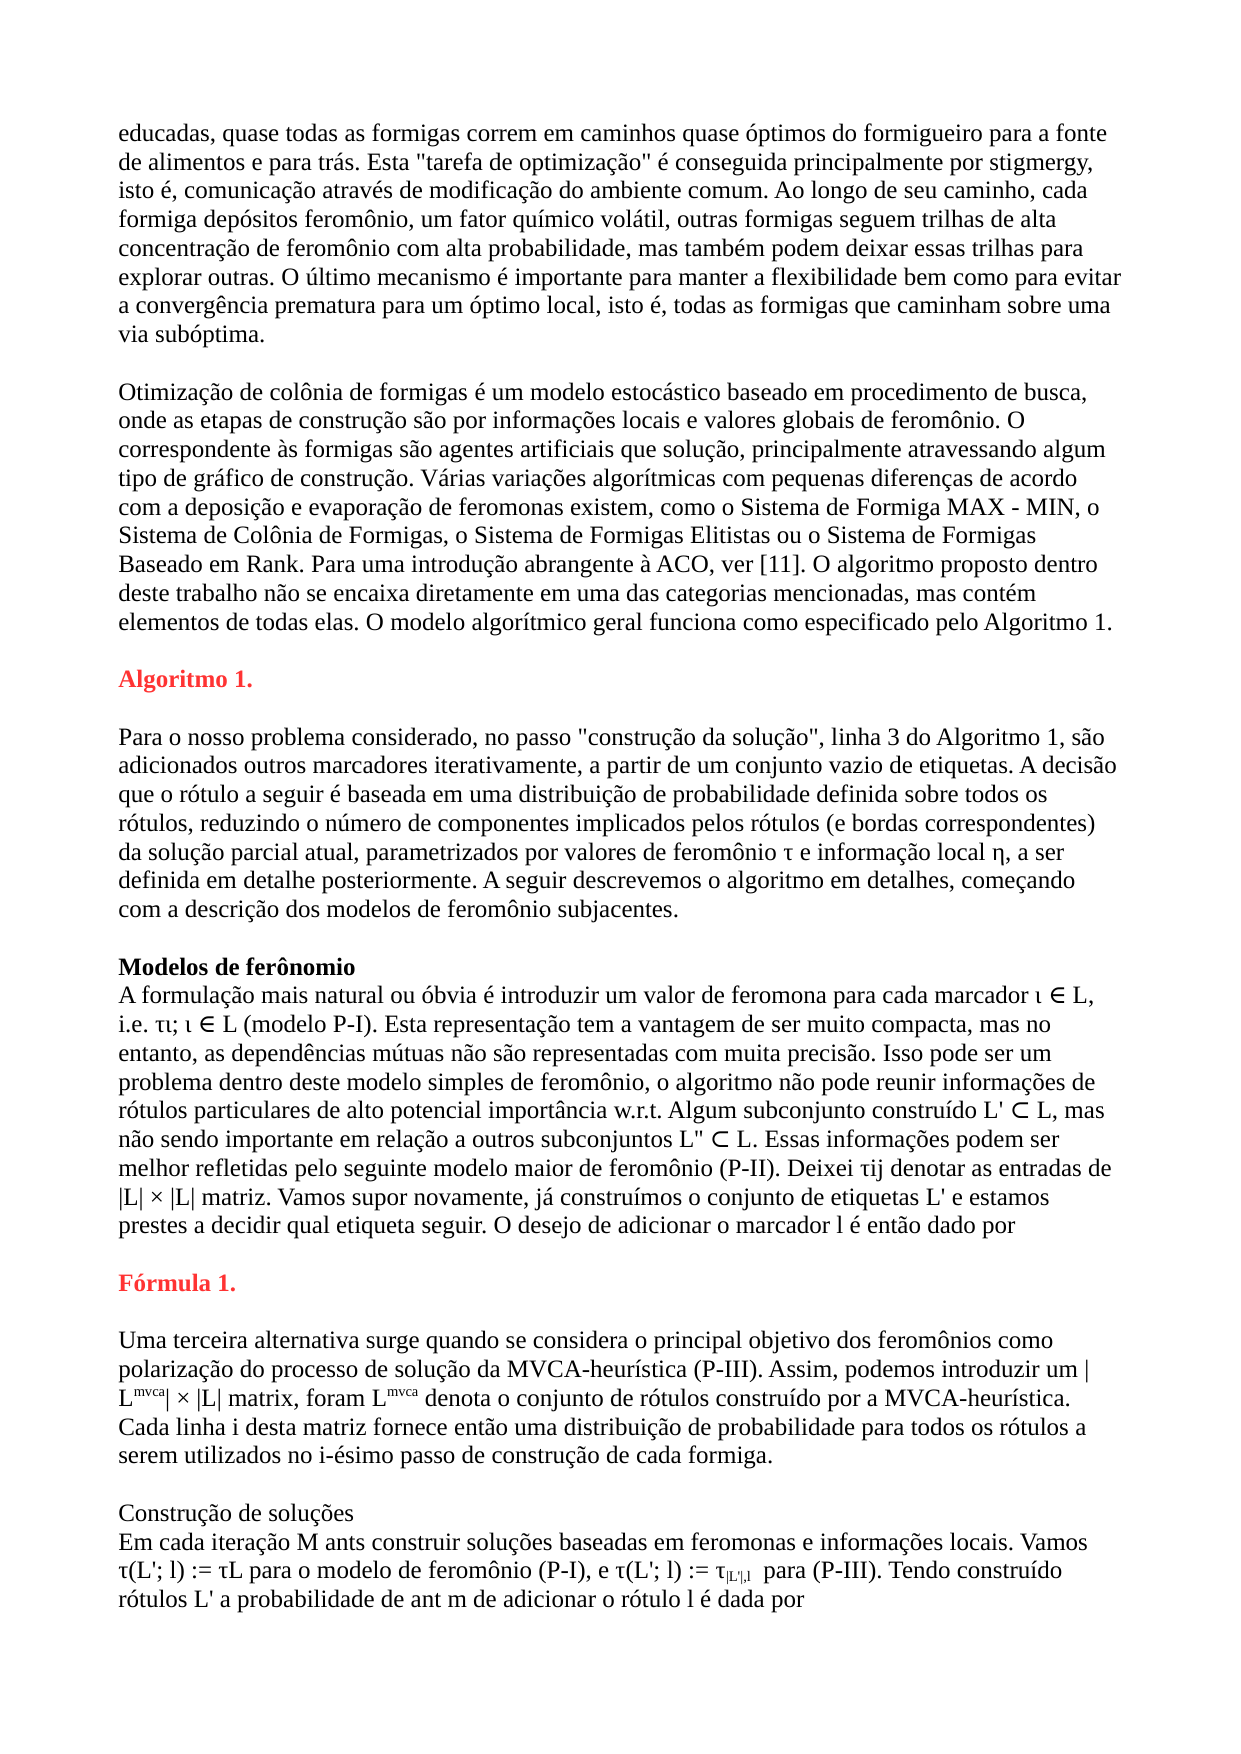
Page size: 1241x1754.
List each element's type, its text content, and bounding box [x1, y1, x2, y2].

text A formulação mais natural ou óbvia é introduzir um valor de feromona para cada marcador ι ∈ L, i.e. τι; ι ∈ L (modelo P-I). Esta representação tem a vantagem de ser muito compacta, mas no entanto, as dependências mútuas não são representadas com muita precisão. Isso pode ser um problema dentro deste modelo simples de feromônio, o algoritmo não pode reunir informações de rótulos particulares de alto potencial importância w.r.t. Algum subconjunto construído L' ⊂ L, mas não sendo importante em relação a outros subconjuntos L'' ⊂ L. Essas informações podem ser melhor refletidas pelo seguinte modelo maior de feromônio (P-II). Deixei τij denotar as entradas de |L| × |L| matriz. Vamos supor novamente, já construímos o conjunto de etiquetas L' e estamos prestes a decidir qual etiqueta seguir. O desejo de adicionar o marcador l é então dado por [118, 981, 1122, 1239]
text Otimização de colônia de formigas é um modelo estocástico baseado em procedimento de busca, onde as etapas de construção são por informações locais e valores globais de feromônio. O correspondente às formigas são agentes artificiais que solução, principalmente atravessando algum tipo de gráfico de construção. Várias variações algorítmicas com pequenas diferenças de acordo com a deposição e evaporação de feromonas existem, como o Sistema de Formiga MAX - MIN, o Sistema de Colônia de Formigas, o Sistema de Formigas Elitistas ou o Sistema de Formigas Baseado em Rank. Para uma introdução abrangente à ACO, ver [11]. O algoritmo proposto dentro deste trabalho não se encaixa diretamente em uma das categorias mencionadas, mas contém elementos de todas elas. O modelo algorítmico geral funciona como especificado pelo Algoritmo 1. [118, 377, 1122, 636]
text Algoritmo 1. [118, 664, 1122, 693]
text Para o nosso problema considerado, no passo "construção da solução", linha 3 do Algoritmo 1, são adicionados outros marcadores iterativamente, a partir de um conjunto vazio de etiquetas. A decisão que o rótulo a seguir é baseada em uma distribuição de probabilidade definida sobre todos os rótulos, reduzindo o número de componentes implicados pelos rótulos (e bordas correspondentes) da solução parcial atual, parametrizados por valores de feromônio τ e informação local η, a ser definida em detalhe posteriormente. A seguir descrevemos o algoritmo em detalhes, começando com a descrição dos modelos de feromônio subjacentes. [118, 722, 1122, 923]
text educadas, quase todas as formigas correm em caminhos quase óptimos do formigueiro para a fonte de alimentos e para trás. Esta "tarefa de optimização" é conseguida principalmente por stigmergy, isto é, comunicação através de modificação do ambiente comum. Ao longo de seu caminho, cada formiga depósitos feromônio, um fator químico volátil, outras formigas seguem trilhas de alta concentração de feromônio com alta probabilidade, mas também podem deixar essas trilhas para explorar outras. O último mecanismo é importante para manter a flexibilidade bem como para evitar a convergência prematura para um óptimo local, isto é, todas as formigas que caminham sobre uma via subóptima. [118, 118, 1122, 348]
text Modelos de ferônomio [118, 952, 1122, 981]
text Fórmula 1. [118, 1268, 1122, 1297]
text Uma terceira alternativa surge quando se considera o principal objetivo dos feromônios como polarização do processo de solução da MVCA-heurística (P-III). Assim, podemos introduzir um |Lmvca| × |L| matrix, foram Lmvca denota o conjunto de rótulos construído por a MVCA-heurística. Cada linha i desta matriz fornece então uma distribuição de probabilidade para todos os rótulos a serem utilizados no i-ésimo passo de construção de cada formiga. [118, 1326, 1122, 1469]
text Construção de soluções [118, 1498, 1122, 1527]
text Em cada iteração M ants construir soluções baseadas em feromonas e informações locais. Vamos τ(L'; l) := τL para o modelo de feromônio (P-I), e τ(L'; l) := τ|L'|,l para (P-III). Tendo construído rótulos L' a probabilidade de ant m de adicionar o rótulo l é dada por [118, 1527, 1122, 1613]
